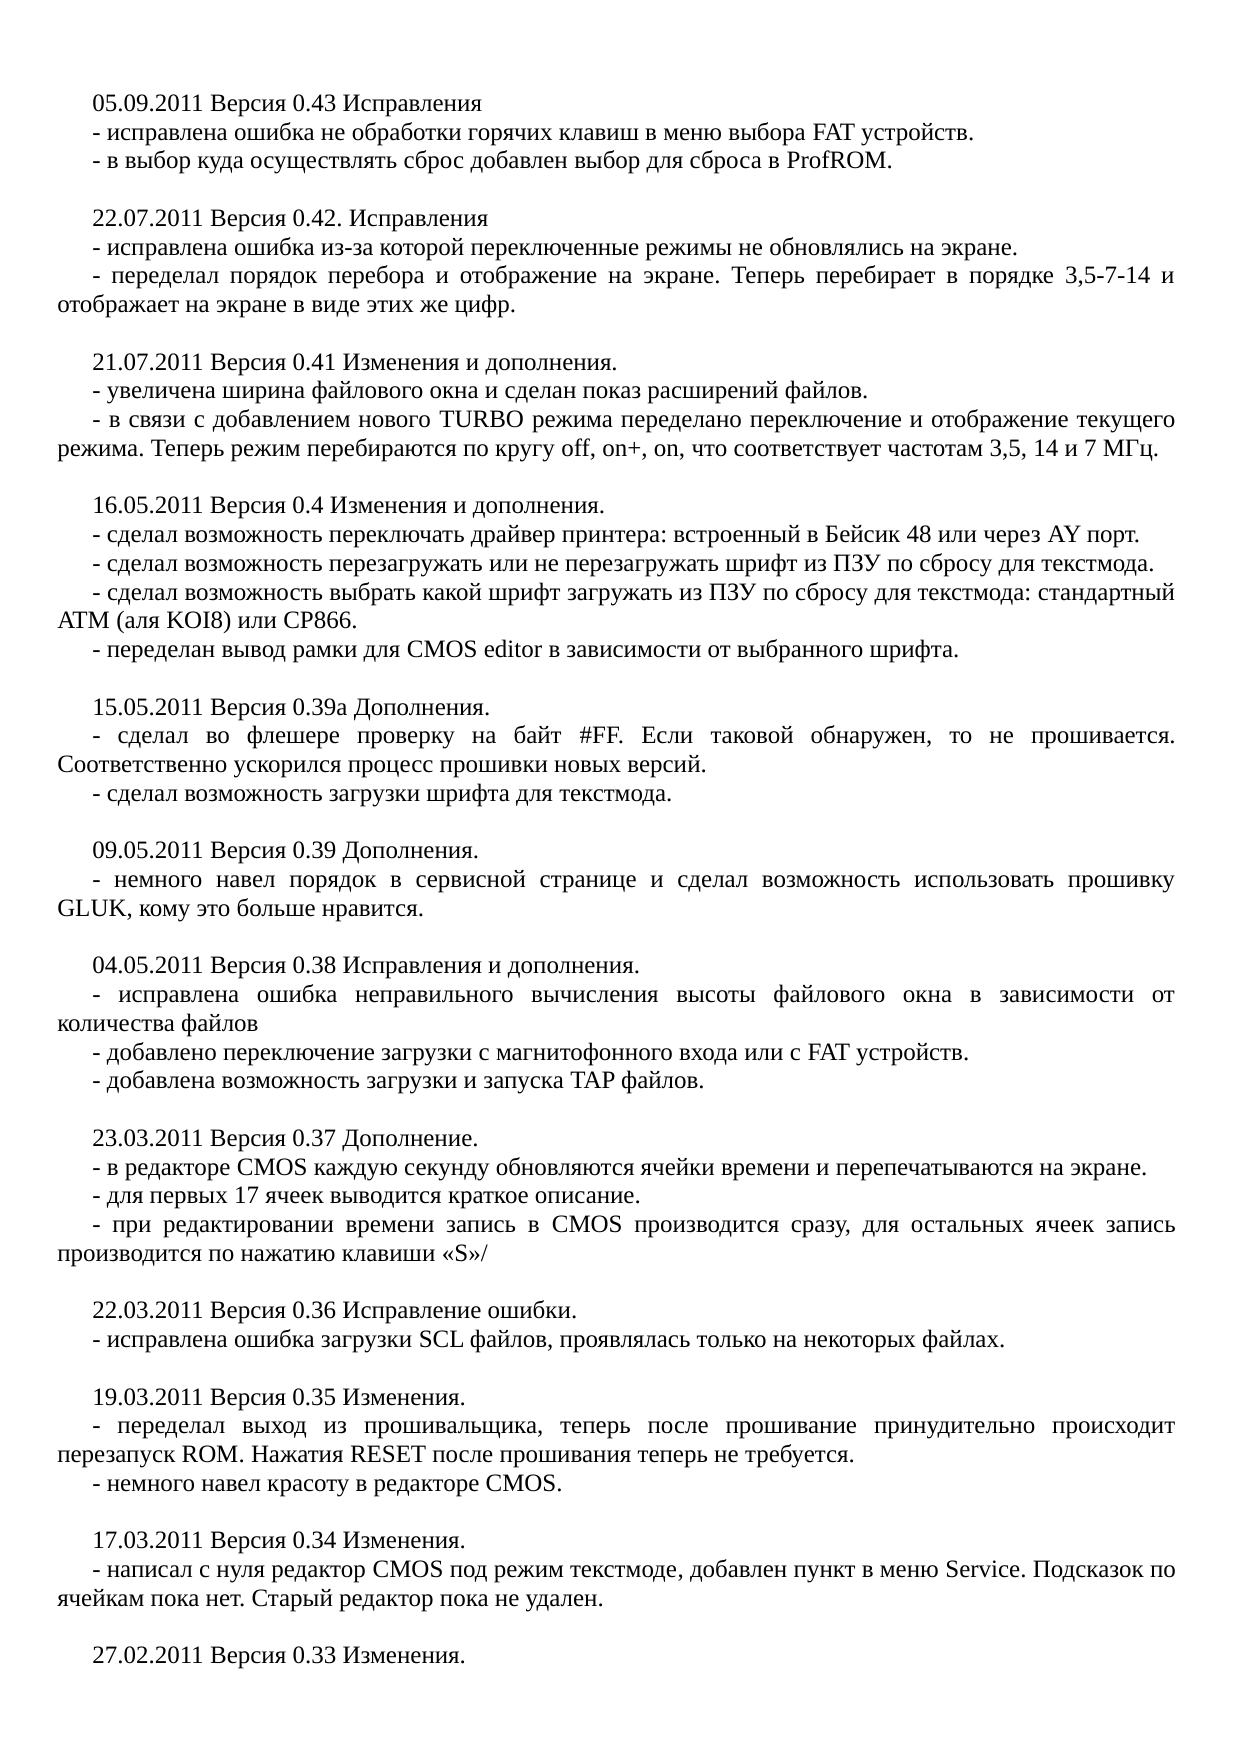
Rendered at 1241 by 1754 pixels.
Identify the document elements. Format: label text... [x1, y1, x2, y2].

text - добавлена возможность загрузки и запуска TAP файлов. [57, 1066, 1176, 1094]
text - сделал возможность переключать драйвер принтера: встроенный в Бейсик 48 или через AY порт. [57, 519, 1176, 548]
text 05.09.2011 Версия 0.43 Исправления [57, 88, 1176, 117]
text - исправлена ошибка из-за которой переключенные режимы не обновлялись на экране. [57, 232, 1176, 261]
text 27.02.2011 Версия 0.33 Изменения. [57, 1641, 1176, 1669]
text 04.05.2011 Версия 0.38 Исправления и дополнения. [57, 951, 1176, 979]
text - переделан вывод рамки для CMOS editor в зависимости от выбранного шрифта. [57, 634, 1176, 663]
text 22.07.2011 Версия 0.42. Исправления [57, 203, 1176, 232]
text - для первых 17 ячеек выводится краткое описание. [57, 1181, 1176, 1209]
text - добавлено переключение загрузки с магнитофонного входа или с FAT устройств. [57, 1037, 1176, 1066]
text - немного навел красоту в редакторе CMOS. [57, 1468, 1176, 1497]
text 17.03.2011 Версия 0.34 Изменения. [57, 1526, 1176, 1554]
text 23.03.2011 Версия 0.37 Дополнение. [57, 1123, 1176, 1152]
text 22.03.2011 Версия 0.36 Исправление ошибки. [57, 1296, 1176, 1324]
text - переделал выход из прошивальщика, теперь после прошивание принудительно происходит перезапуск ROM. Нажатия RESET после прошивания теперь не требуется. [57, 1411, 1176, 1468]
text - сделал возможность загрузки шрифта для текстмода. [57, 778, 1176, 807]
text 19.03.2011 Версия 0.35 Изменения. [57, 1382, 1176, 1411]
text 16.05.2011 Версия 0.4 Изменения и дополнения. [57, 491, 1176, 519]
text - исправлена ошибка загрузки SCL файлов, проявлялась только на некоторых файлах. [57, 1324, 1176, 1353]
text - в выбор куда осуществлять сброс добавлен выбор для сброса в ProfROM. [57, 146, 1176, 174]
text 09.05.2011 Версия 0.39 Дополнения. [57, 836, 1176, 864]
text 15.05.2011 Версия 0.39а Дополнения. [57, 692, 1176, 721]
text - сделал возможность выбрать какой шрифт загружать из ПЗУ по сбросу для текстмода: стандартный ATM (аля KOI8) или CP866. [57, 577, 1176, 634]
text - немного навел порядок в сервисной странице и сделал возможность использовать прошивку GLUK, кому это больше нравится. [57, 864, 1176, 922]
text 21.07.2011 Версия 0.41 Изменения и дополнения. [57, 347, 1176, 376]
text - сделал возможность перезагружать или не перезагружать шрифт из ПЗУ по сбросу для текстмода. [57, 548, 1176, 577]
text - написал с нуля редактор CMOS под режим текстмоде, добавлен пункт в меню Service. Подсказок по ячейкам пока нет. Старый редактор пока не удален. [57, 1554, 1176, 1612]
text - исправлена ошибка неправильного вычисления высоты файлового окна в зависимости от количества файлов [57, 979, 1176, 1037]
text - при редактировании времени запись в CMOS производится сразу, для остальных ячеек запись производится по нажатию клавиши «S»/ [57, 1209, 1176, 1267]
text - в связи с добавлением нового TURBO режима переделано переключение и отображение текущего режима. Теперь режим перебираются по кругу off, on+, on, что соответствует частотам 3,5, 14 и 7 МГц. [57, 404, 1176, 462]
text - в редакторе CMOS каждую секунду обновляются ячейки времени и перепечатываются на экране. [57, 1152, 1176, 1181]
text - увеличена ширина файлового окна и сделан показ расширений файлов. [57, 376, 1176, 404]
text - исправлена ошибка не обработки горячих клавиш в меню выбора FAT устройств. [57, 117, 1176, 146]
text - сделал во флешере проверку на байт #FF. Если таковой обнаружен, то не прошивается. Соответственно ускорился процесс прошивки новых версий. [57, 721, 1176, 778]
text - переделал порядок перебора и отображение на экране. Теперь перебирает в порядке 3,5-7-14 и отображает на экране в виде этих же цифр. [57, 261, 1176, 318]
